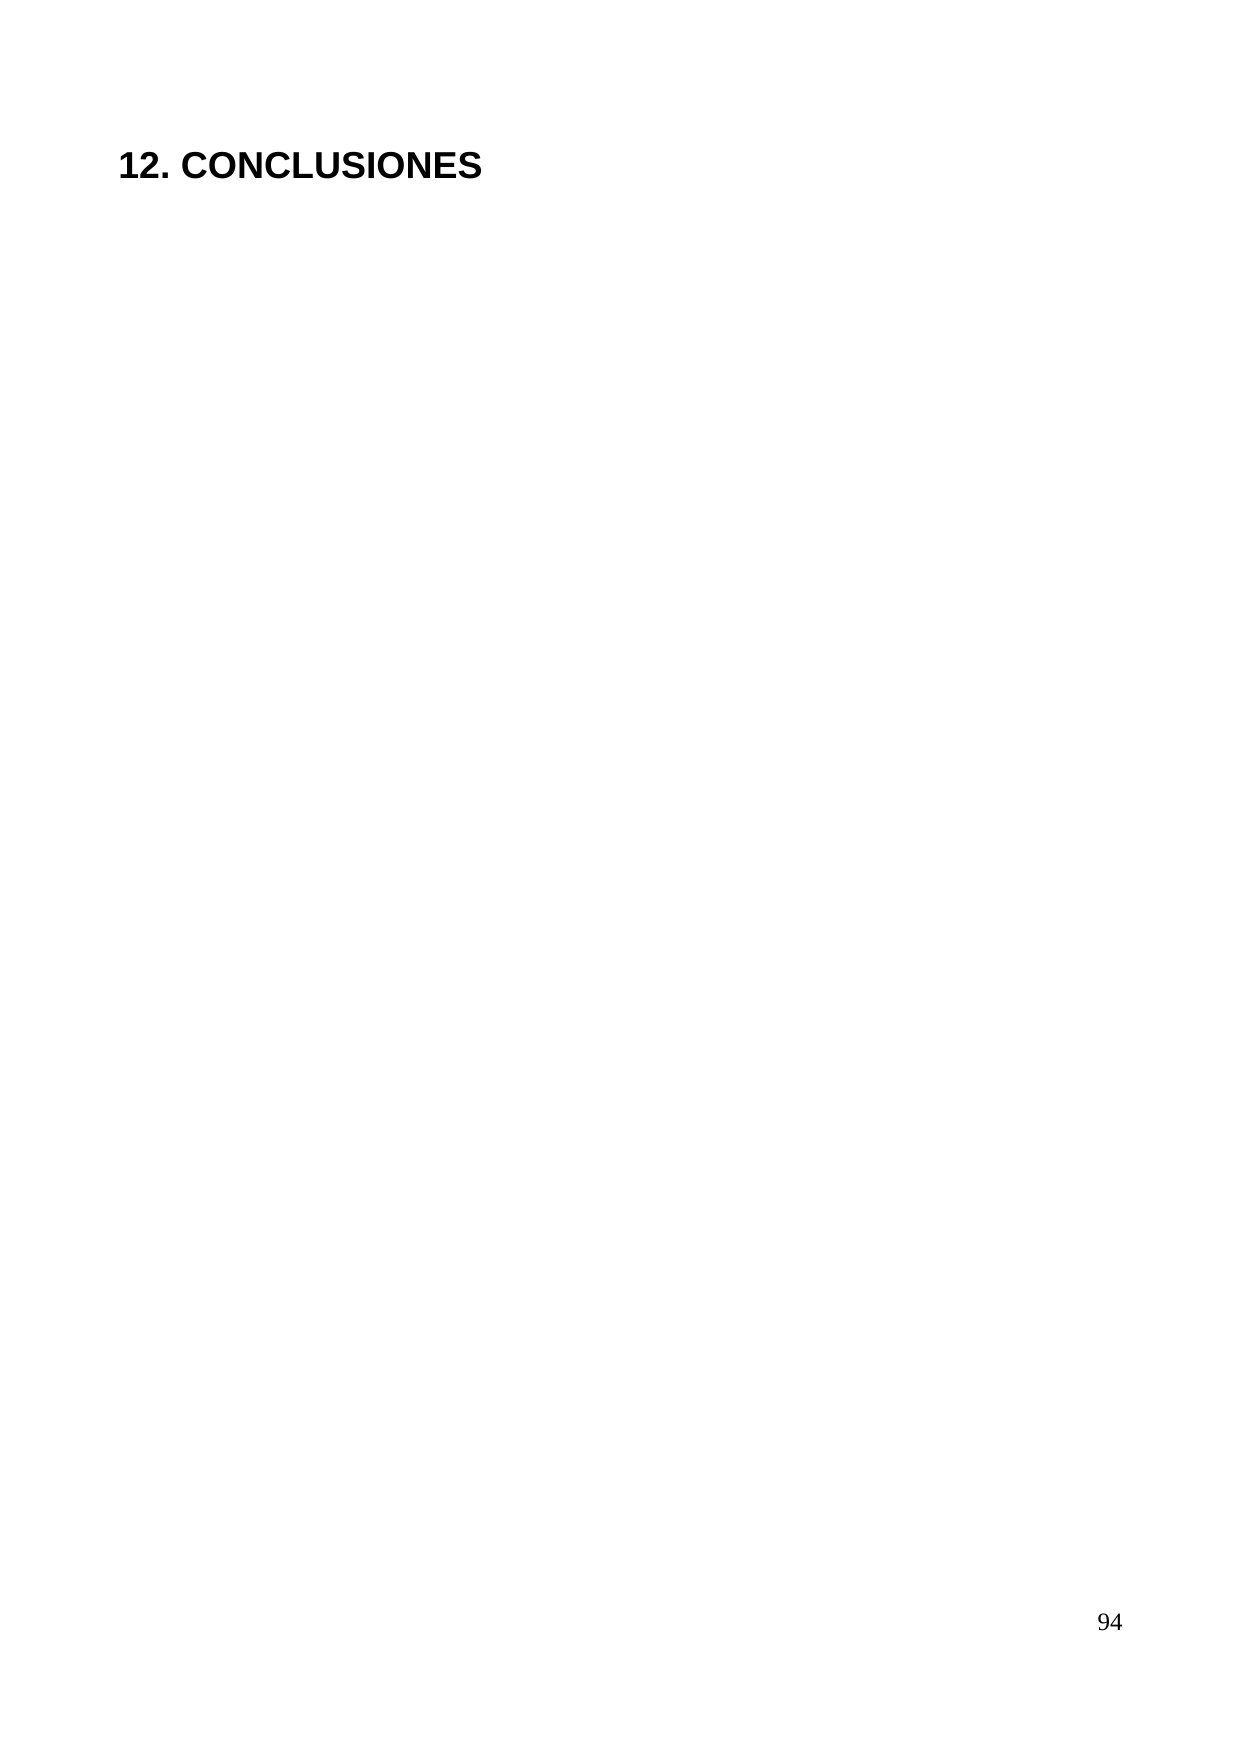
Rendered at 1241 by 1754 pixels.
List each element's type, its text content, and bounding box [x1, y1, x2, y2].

subtitle 12. CONCLUSIONES [118, 143, 1122, 186]
